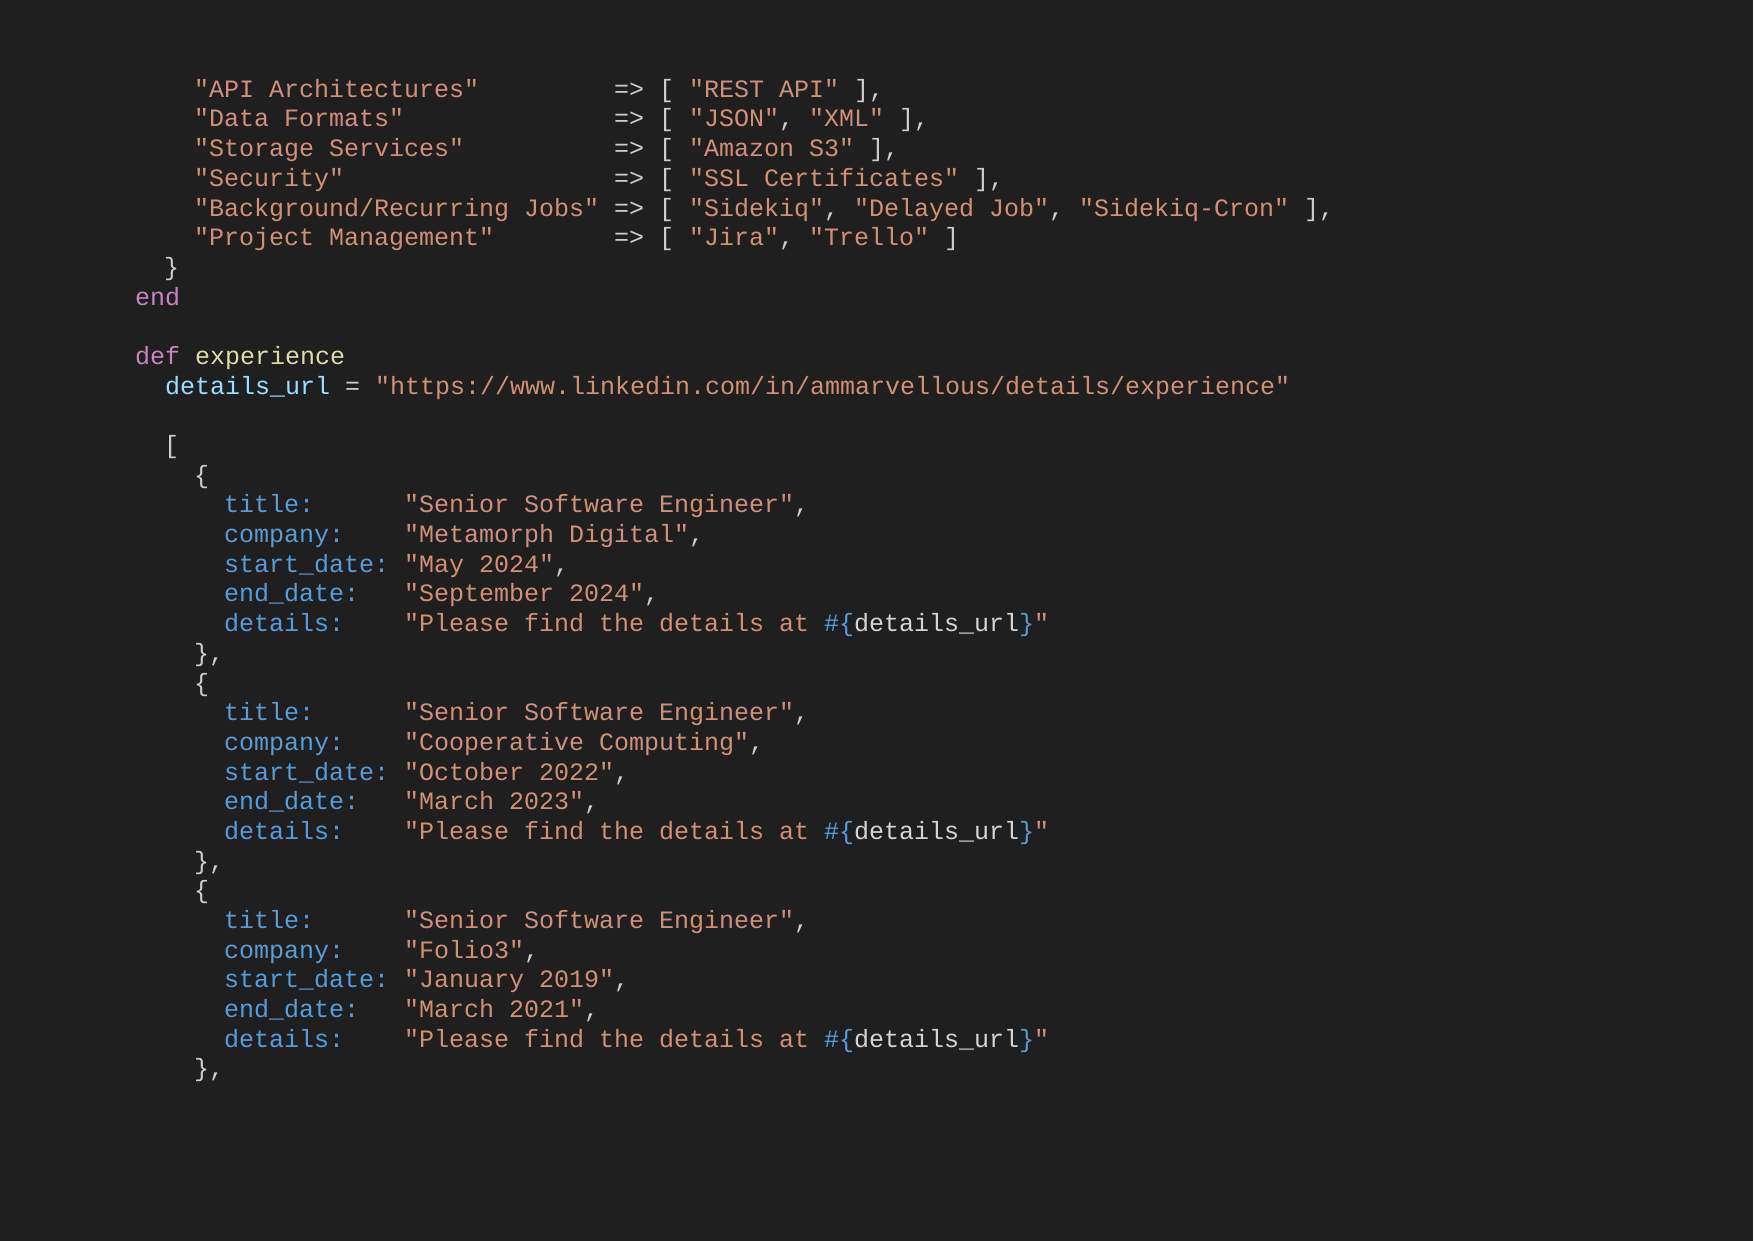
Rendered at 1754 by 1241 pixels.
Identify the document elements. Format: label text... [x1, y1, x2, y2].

text }, [75, 847, 1678, 877]
text { [75, 461, 1678, 491]
text start_date: "January 2019", [75, 966, 1678, 995]
text "Security" => [ "SSL Certificates" ], [75, 164, 1678, 194]
text [ [75, 431, 1678, 461]
text end [75, 283, 1678, 312]
text }, [75, 1055, 1678, 1084]
text end_date: "March 2023", [75, 787, 1678, 817]
text details: "Please find the details at #{details_url}" [75, 1025, 1678, 1055]
text company: "Folio3", [75, 936, 1678, 966]
text "API Architectures" => [ "REST API" ], [75, 75, 1678, 105]
text details: "Please find the details at #{details_url}" [75, 817, 1678, 847]
text title: "Senior Software Engineer", [75, 906, 1678, 936]
text title: "Senior Software Engineer", [75, 491, 1678, 520]
text end_date: "March 2021", [75, 995, 1678, 1025]
text { [75, 669, 1678, 698]
text start_date: "October 2022", [75, 758, 1678, 787]
text details: "Please find the details at #{details_url}" [75, 609, 1678, 639]
text "Storage Services" => [ "Amazon S3" ], [75, 134, 1678, 164]
text "Data Formats" => [ "JSON", "XML" ], [75, 105, 1678, 134]
text "Background/Recurring Jobs" => [ "Sidekiq", "Delayed Job", "Sidekiq-Cron" ], [75, 194, 1678, 223]
text { [75, 877, 1678, 906]
text details_url = "https://www.linkedin.com/in/ammarvellous/details/experience" [75, 372, 1678, 402]
text title: "Senior Software Engineer", [75, 698, 1678, 728]
text }, [75, 639, 1678, 669]
text "Project Management" => [ "Jira", "Trello" ] [75, 223, 1678, 253]
text end_date: "September 2024", [75, 580, 1678, 609]
text def experience [75, 342, 1678, 372]
text company: "Metamorph Digital", [75, 520, 1678, 550]
text start_date: "May 2024", [75, 550, 1678, 580]
text company: "Cooperative Computing", [75, 728, 1678, 758]
text } [75, 253, 1678, 283]
